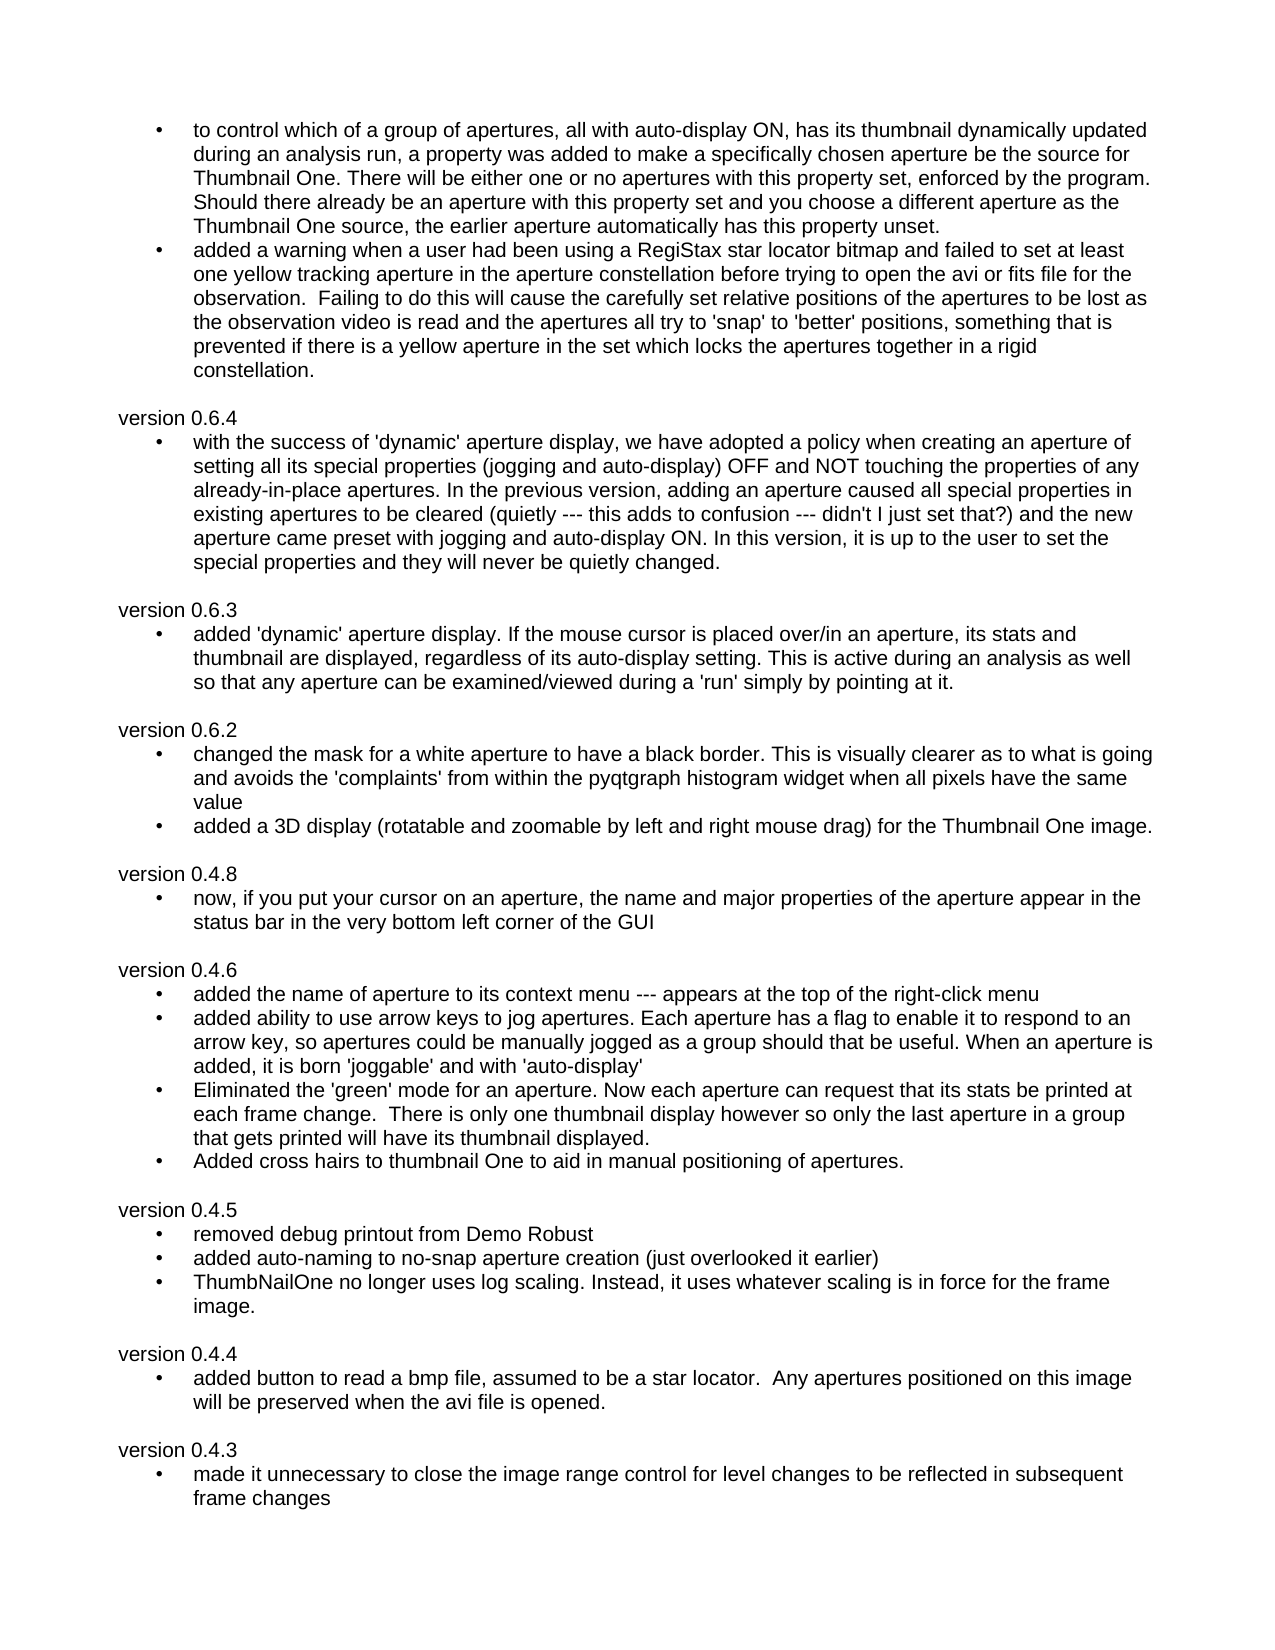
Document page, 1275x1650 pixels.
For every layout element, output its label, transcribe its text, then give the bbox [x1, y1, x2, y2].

list made it unnecessary to close the image range control for level changes to be reflected in subsequent frame changes [156, 1461, 1157, 1509]
text version 0.6.2 [118, 717, 1157, 741]
list to control which of a group of apertures, all with auto-display ON, has its thumbnail dynamically updated during an analysis run, a property was added to make a specifically chosen aperture be the source for Thumbnail One. There will be either one or no apertures with this property set, enforced by the program. Should there already be an aperture with this property set and you choose a different aperture as the Thumbnail One source, the earlier aperture automatically has this property unset. [156, 118, 1157, 238]
list added a warning when a user had been using a RegiStax star locator bitmap and failed to set at least one yellow tracking aperture in the aperture constellation before trying to open the avi or fits file for the observation. Failing to do this will cause the carefully set relative positions of the apertures to be lost as the observation video is read and the apertures all try to 'snap' to 'better' positions, something that is prevented if there is a yellow aperture in the set which locks the apertures together in a rigid constellation. [156, 238, 1157, 406]
list changed the mask for a white aperture to have a black border. This is visually clearer as to what is going and avoids the 'complaints' from within the pyqtgraph histogram widget when all pixels have the same value [156, 741, 1157, 813]
list added 'dynamic' aperture display. If the mouse cursor is placed over/in an aperture, its stats and thumbnail are displayed, regardless of its auto-display setting. This is active during an analysis as well so that any aperture can be examined/viewed during a 'run' simply by pointing at it. [156, 622, 1157, 717]
text version 0.4.8 [118, 861, 1157, 885]
list Eliminated the 'green' mode for an aperture. Now each aperture can request that its stats be printed at each frame change. There is only one thumbnail display however so only the last aperture in a group that gets printed will have its thumbnail displayed. [156, 1077, 1157, 1149]
list Added cross hairs to thumbnail One to aid in manual positioning of apertures. [156, 1149, 1157, 1197]
text version 0.6.3 [118, 598, 1157, 622]
list removed debug printout from Demo Robust [156, 1221, 1157, 1245]
list added ability to use arrow keys to jog apertures. Each aperture has a flag to enable it to respond to an arrow key, so apertures could be manually jogged as a group should that be useful. When an aperture is added, it is born 'joggable' and with 'auto-display' [156, 1005, 1157, 1077]
list now, if you put your cursor on an aperture, the name and major properties of the aperture appear in the status bar in the very bottom left corner of the GUI [156, 885, 1157, 957]
text version 0.4.3 [118, 1437, 1157, 1461]
list added button to read a bmp file, assumed to be a star locator. Any apertures positioned on this image will be preserved when the avi file is opened. [156, 1365, 1157, 1437]
text version 0.4.5 [118, 1197, 1157, 1221]
list with the success of 'dynamic' aperture display, we have adopted a policy when creating an aperture of setting all its special properties (jogging and auto-display) OFF and NOT touching the properties of any already-in-place apertures. In the previous version, adding an aperture caused all special properties in existing apertures to be cleared (quietly --- this adds to confusion --- didn't I just set that?) and the new aperture came preset with jogging and auto-display ON. In this version, it is up to the user to set the special properties and they will never be quietly changed. [156, 430, 1157, 598]
text version 0.4.4 [118, 1341, 1157, 1365]
list added auto-naming to no-snap aperture creation (just overlooked it earlier) [156, 1245, 1157, 1269]
list added the name of aperture to its context menu --- appears at the top of the right-click menu [156, 981, 1157, 1005]
list ThumbNailOne no longer uses log scaling. Instead, it uses whatever scaling is in force for the frame image. [156, 1269, 1157, 1341]
text version 0.4.6 [118, 957, 1157, 981]
text version 0.6.4 [118, 406, 1157, 430]
list added a 3D display (rotatable and zoomable by left and right mouse drag) for the Thumbnail One image. [156, 813, 1157, 861]
